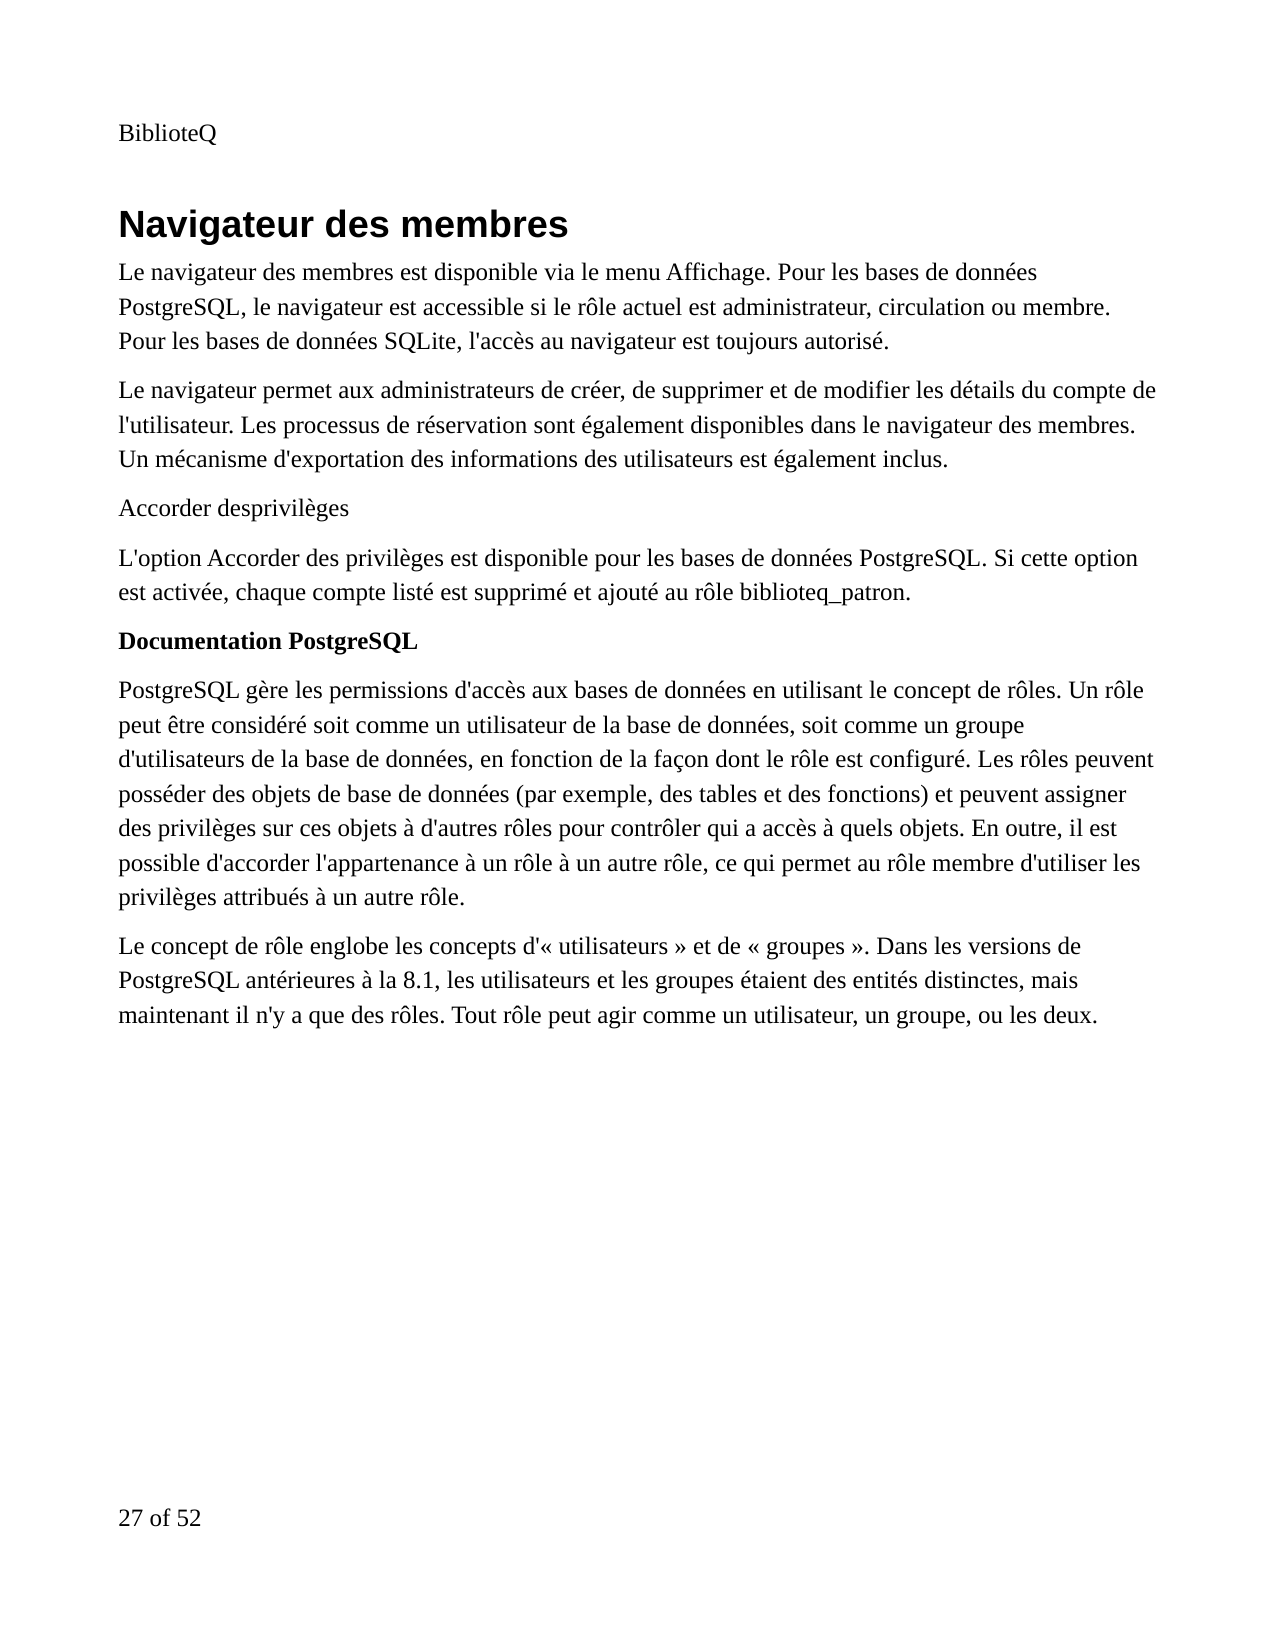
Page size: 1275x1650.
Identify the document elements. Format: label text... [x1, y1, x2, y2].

text Accorder desprivilèges [118, 493, 1157, 522]
text PostgreSQL gère les permissions d'accès aux bases de données en utilisant le concept de rôles. Un rôle peut être considéré soit comme un utilisateur de la base de données, soit comme un groupe d'utilisateurs de la base de données, en fonction de la façon dont le rôle est configuré. Les rôles peuvent posséder des objets de base de données (par exemple, des tables et des fonctions) et peuvent assigner des privilèges sur ces objets à d'autres rôles pour contrôler qui a accès à quels objets. En outre, il est possible d'accorder l'appartenance à un rôle à un autre rôle, ce qui permet au rôle membre d'utiliser les privilèges attribués à un autre rôle. [118, 675, 1157, 911]
text Le navigateur permet aux administrateurs de créer, de supprimer et de modifier les détails du compte de l'utilisateur. Les processus de réservation sont également disponibles dans le navigateur des membres. Un mécanisme d'exportation des informations des utilisateurs est également inclus. [118, 376, 1157, 473]
subtitle Navigateur des membres [118, 201, 1157, 245]
text L'option Accorder des privilèges est disponible pour les bases de données PostgreSQL. Si cette option est activée, chaque compte listé est supprimé et ajouté au rôle biblioteq_patron. [118, 543, 1157, 606]
text Le concept de rôle englobe les concepts d'« utilisateurs » et de « groupes ». Dans les versions de PostgreSQL antérieures à la 8.1, les utilisateurs et les groupes étaient des entités distinctes, mais maintenant il n'y a que des rôles. Tout rôle peut agir comme un utilisateur, un groupe, ou les deux. [118, 931, 1157, 1029]
text Documentation PostgreSQL [118, 626, 1157, 655]
text Le navigateur des membres est disponible via le menu Affichage. Pour les bases de données PostgreSQL, le navigateur est accessible si le rôle actuel est administrateur, circulation ou membre. Pour les bases de données SQLite, l'accès au navigateur est toujours autorisé. [118, 257, 1157, 355]
